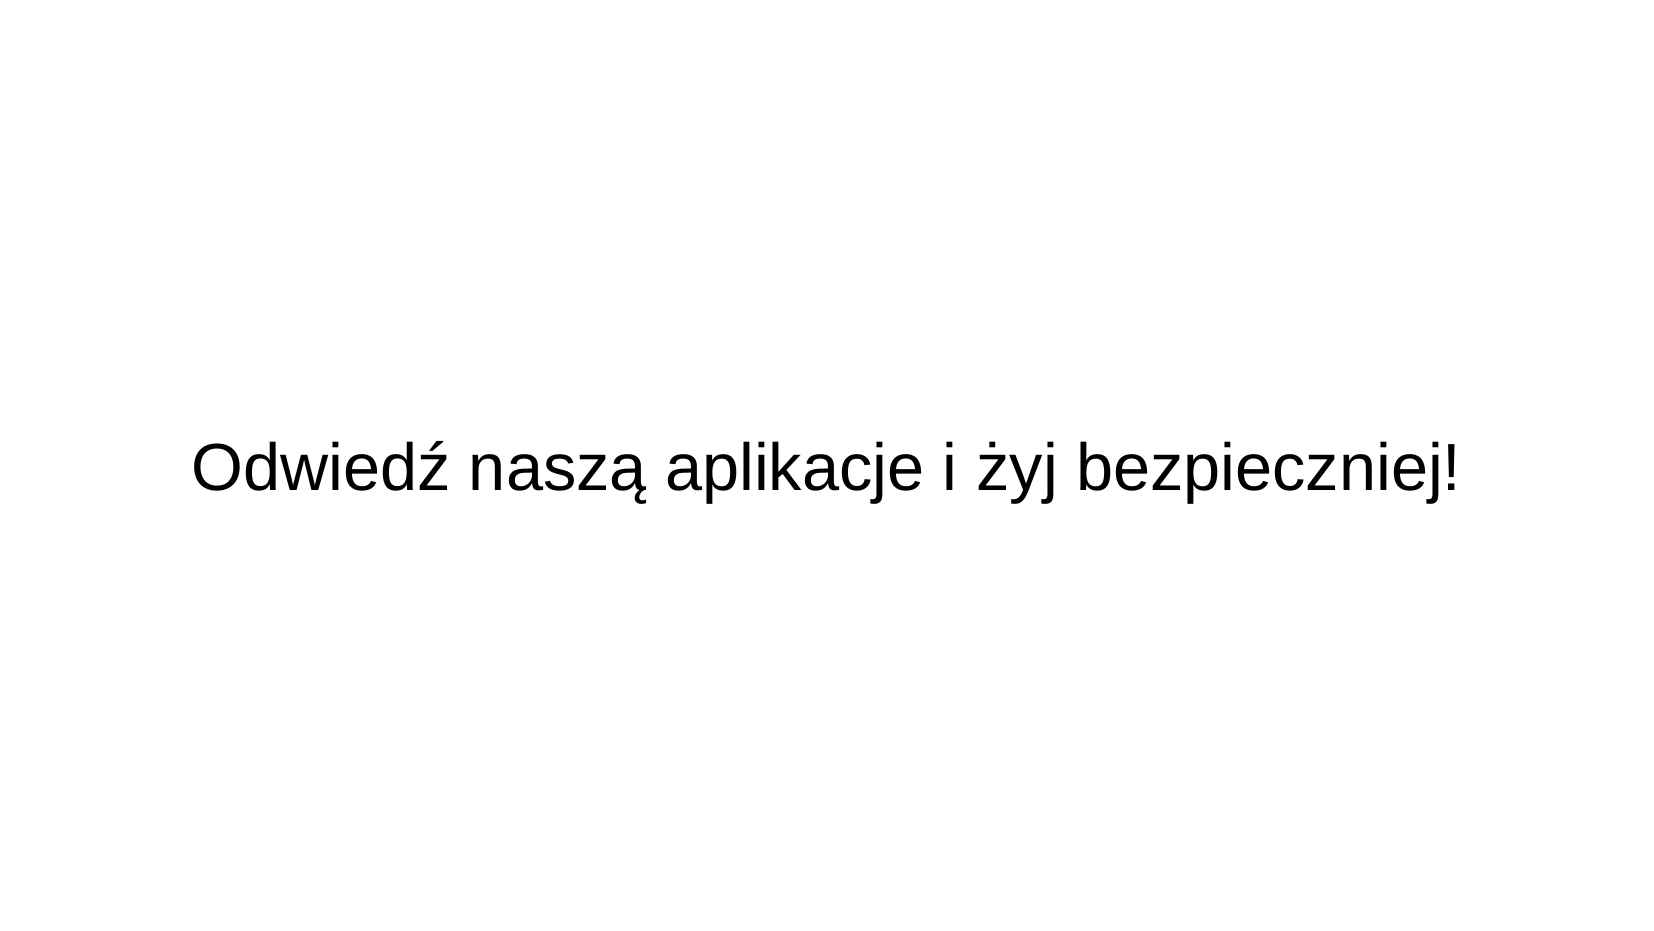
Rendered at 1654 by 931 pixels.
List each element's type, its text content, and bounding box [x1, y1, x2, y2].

subtitle Odwiedź naszą aplikacje i żyj bezpieczniej! [82, 37, 1571, 898]
